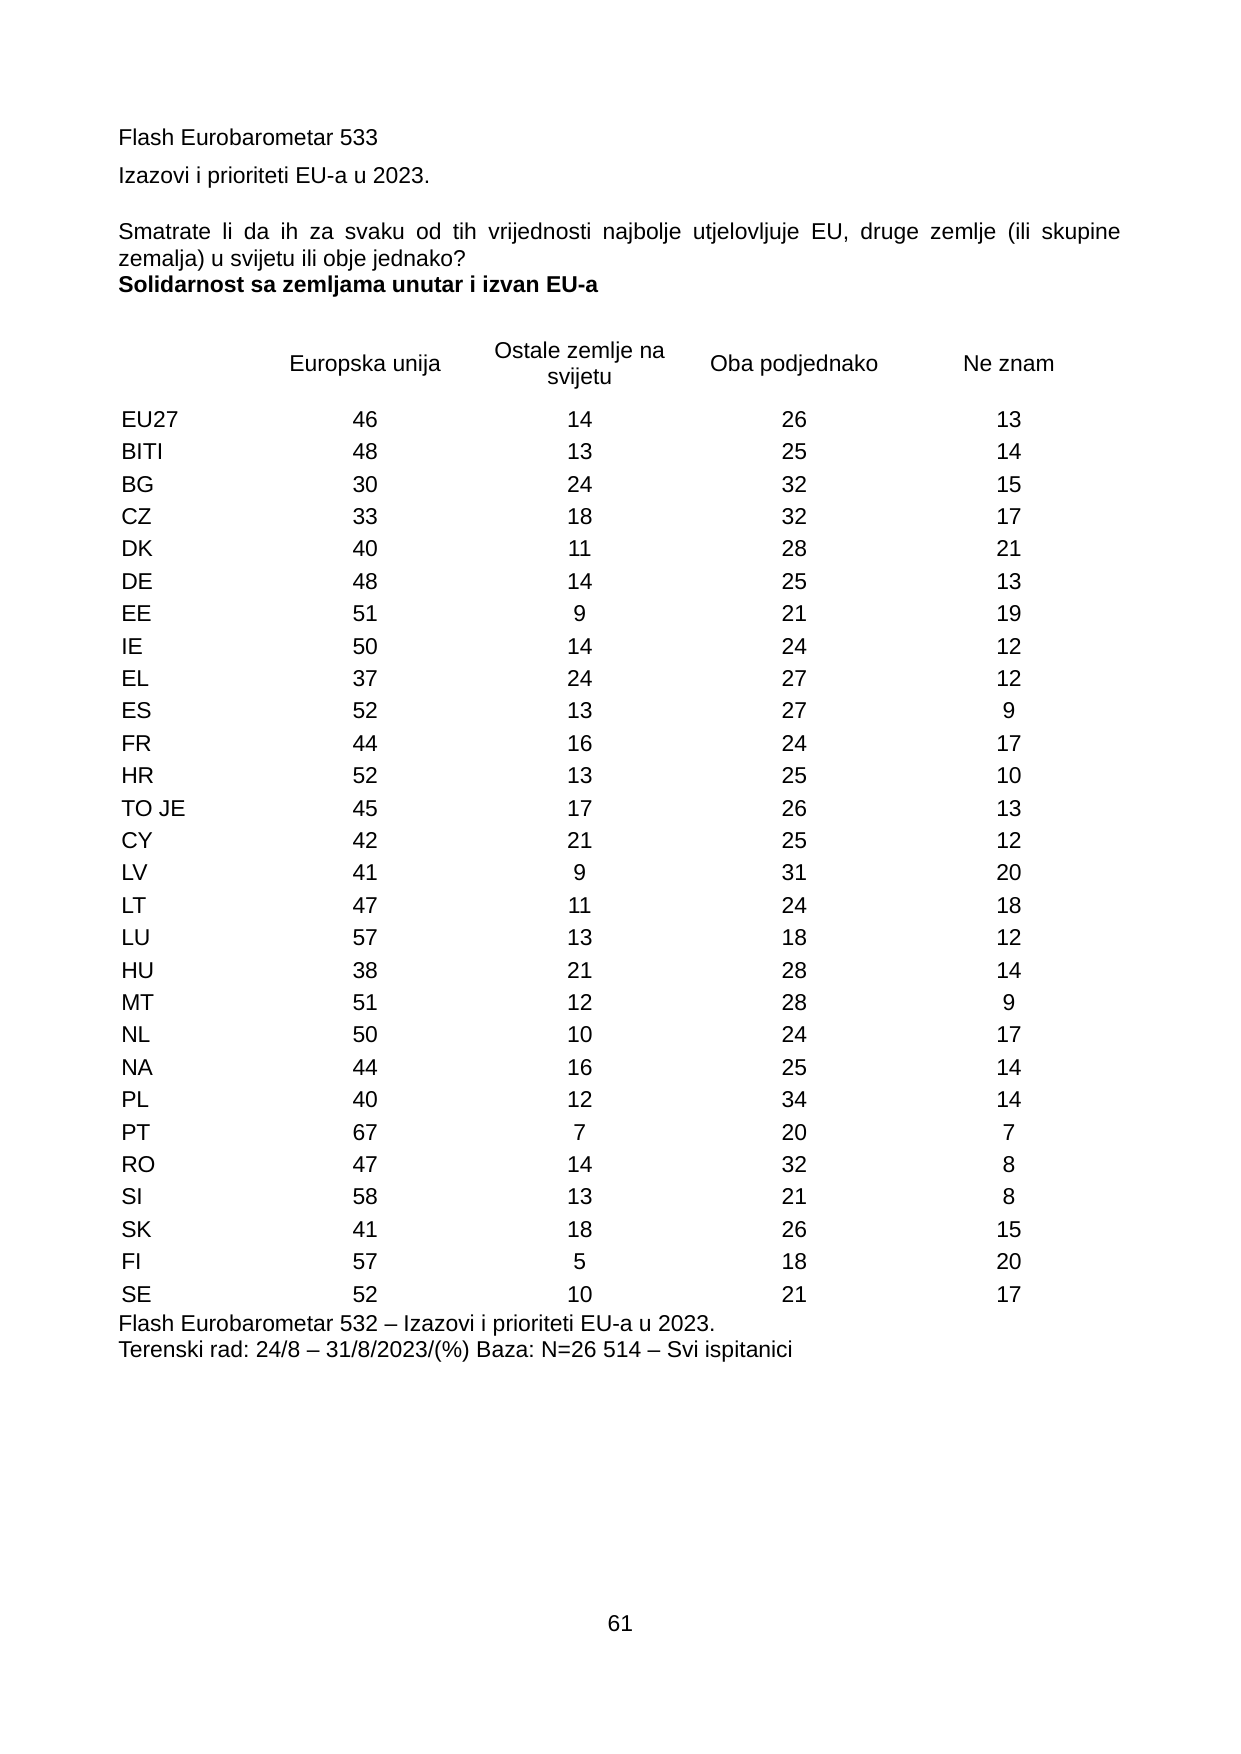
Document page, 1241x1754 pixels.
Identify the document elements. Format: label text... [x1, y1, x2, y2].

table_cell SI [118, 1180, 258, 1213]
table_cell 24 [472, 468, 687, 500]
text Smatrate li da ih za svaku od tih vrijednosti najbolje utjelovljuje EU, druge zemlje (ili skupine zemalja) u svijetu ili obje jednako? [118, 218, 1122, 271]
table_cell 16 [472, 1051, 687, 1083]
table_cell 15 [901, 1213, 1116, 1245]
table_cell ES [118, 694, 258, 727]
table_cell 24 [472, 662, 687, 694]
table_cell 24 [687, 1018, 901, 1051]
table_cell 32 [687, 468, 901, 500]
table_cell HR [118, 759, 258, 792]
table_cell CZ [118, 500, 258, 532]
table_cell 41 [258, 856, 472, 889]
table_cell FI [118, 1245, 258, 1277]
table_cell 18 [901, 889, 1116, 921]
table_cell 28 [687, 986, 901, 1018]
table_cell 52 [258, 1278, 472, 1310]
table_cell 9 [901, 986, 1116, 1018]
table_cell 32 [687, 1148, 901, 1180]
table_cell 38 [258, 954, 472, 986]
table_cell 14 [472, 630, 687, 662]
text Flash Eurobarometar 532 – Izazovi i prioriteti EU-a u 2023. [118, 1310, 1122, 1336]
table_cell 31 [687, 856, 901, 889]
table_cell LV [118, 856, 258, 889]
table_cell 21 [472, 824, 687, 856]
table_cell 46 [258, 403, 472, 435]
table_cell 20 [687, 1116, 901, 1148]
table_cell 18 [472, 500, 687, 532]
table_cell 13 [472, 921, 687, 953]
table_cell 47 [258, 889, 472, 921]
table_cell LT [118, 889, 258, 921]
table_cell 44 [258, 1051, 472, 1083]
text Solidarnost sa zemljama unutar i izvan EU-a [118, 271, 1122, 297]
table_cell 13 [472, 1180, 687, 1213]
table_cell 17 [472, 792, 687, 824]
table_cell 28 [687, 533, 901, 565]
table_cell 9 [472, 597, 687, 629]
table_cell 11 [472, 533, 687, 565]
table_cell 41 [258, 1213, 472, 1245]
table_cell 48 [258, 565, 472, 597]
table_cell 26 [687, 1213, 901, 1245]
table_cell 12 [901, 824, 1116, 856]
table_cell LU [118, 921, 258, 953]
table_header Europska unija [258, 324, 472, 403]
table_header Oba podjednako [687, 324, 901, 403]
table_cell NL [118, 1018, 258, 1051]
table_cell 7 [472, 1116, 687, 1148]
table_cell 25 [687, 1051, 901, 1083]
table_cell 12 [472, 1083, 687, 1116]
table_cell 26 [687, 403, 901, 435]
table_cell 26 [687, 792, 901, 824]
table_cell 45 [258, 792, 472, 824]
table_cell 58 [258, 1180, 472, 1213]
table_cell 14 [901, 954, 1116, 986]
table_cell 21 [901, 533, 1116, 565]
table_cell 13 [472, 759, 687, 792]
table_cell 21 [687, 1278, 901, 1310]
table_cell 51 [258, 597, 472, 629]
table_cell 24 [687, 889, 901, 921]
table_cell 14 [901, 1051, 1116, 1083]
table_cell TO JE [118, 792, 258, 824]
table_cell 48 [258, 435, 472, 468]
table_header [118, 324, 258, 403]
table_cell 12 [901, 921, 1116, 953]
table_cell 20 [901, 1245, 1116, 1277]
table_cell 40 [258, 533, 472, 565]
table_cell 20 [901, 856, 1116, 889]
table_cell 18 [687, 921, 901, 953]
table_cell IE [118, 630, 258, 662]
table_cell 10 [472, 1018, 687, 1051]
table_cell EL [118, 662, 258, 694]
table_cell 25 [687, 435, 901, 468]
table_cell 12 [472, 986, 687, 1018]
table_cell RO [118, 1148, 258, 1180]
table_cell HU [118, 954, 258, 986]
table_cell 13 [901, 403, 1116, 435]
table_cell 52 [258, 759, 472, 792]
text Terenski rad: 24/8 – 31/8/2023/(%) Baza: N=26 514 – Svi ispitanici [118, 1336, 1122, 1363]
table_cell 51 [258, 986, 472, 1018]
table_cell 17 [901, 727, 1116, 759]
table_cell 21 [472, 954, 687, 986]
table_cell 24 [687, 630, 901, 662]
table_cell 8 [901, 1148, 1116, 1180]
table_cell PT [118, 1116, 258, 1148]
table_cell FR [118, 727, 258, 759]
table_cell 42 [258, 824, 472, 856]
table_cell SE [118, 1278, 258, 1310]
table_header Ostale zemlje na svijetu [472, 324, 687, 403]
table_cell 18 [472, 1213, 687, 1245]
table_cell 28 [687, 954, 901, 986]
table_cell 9 [472, 856, 687, 889]
table_cell 34 [687, 1083, 901, 1116]
table_cell 15 [901, 468, 1116, 500]
table_cell EE [118, 597, 258, 629]
table_cell 13 [472, 694, 687, 727]
table_cell 37 [258, 662, 472, 694]
table_cell 16 [472, 727, 687, 759]
table_cell 27 [687, 662, 901, 694]
table_cell 67 [258, 1116, 472, 1148]
table_cell 13 [901, 792, 1116, 824]
table_cell 21 [687, 1180, 901, 1213]
table_cell 52 [258, 694, 472, 727]
table_cell NA [118, 1051, 258, 1083]
table_header Ne znam [901, 324, 1116, 403]
table_cell 10 [472, 1278, 687, 1310]
table_cell 11 [472, 889, 687, 921]
table_cell BG [118, 468, 258, 500]
table_cell 50 [258, 1018, 472, 1051]
table_cell 21 [687, 597, 901, 629]
table_cell DE [118, 565, 258, 597]
table_cell 14 [472, 1148, 687, 1180]
table_cell 25 [687, 759, 901, 792]
table_cell 33 [258, 500, 472, 532]
table_cell 50 [258, 630, 472, 662]
table_cell 19 [901, 597, 1116, 629]
table_cell 44 [258, 727, 472, 759]
table_cell 8 [901, 1180, 1116, 1213]
table_cell 25 [687, 565, 901, 597]
table_cell MT [118, 986, 258, 1018]
table_cell 57 [258, 921, 472, 953]
table_cell 9 [901, 694, 1116, 727]
table_cell 14 [472, 565, 687, 597]
table_cell DK [118, 533, 258, 565]
table_cell 12 [901, 662, 1116, 694]
table_cell 30 [258, 468, 472, 500]
table_cell 13 [901, 565, 1116, 597]
table_cell 13 [472, 435, 687, 468]
table_cell 18 [687, 1245, 901, 1277]
table_cell 17 [901, 500, 1116, 532]
table_cell 25 [687, 824, 901, 856]
table_cell 47 [258, 1148, 472, 1180]
table_cell 7 [901, 1116, 1116, 1148]
table_cell 24 [687, 727, 901, 759]
table_cell SK [118, 1213, 258, 1245]
table_cell BITI [118, 435, 258, 468]
table_cell 17 [901, 1018, 1116, 1051]
table_cell 40 [258, 1083, 472, 1116]
table_cell CY [118, 824, 258, 856]
table_cell 12 [901, 630, 1116, 662]
table_cell 57 [258, 1245, 472, 1277]
table_cell 10 [901, 759, 1116, 792]
table_cell 14 [472, 403, 687, 435]
table_cell 27 [687, 694, 901, 727]
table_cell 32 [687, 500, 901, 532]
table_cell EU27 [118, 403, 258, 435]
table_cell 5 [472, 1245, 687, 1277]
table_cell 17 [901, 1278, 1116, 1310]
table_cell 14 [901, 1083, 1116, 1116]
table_cell 14 [901, 435, 1116, 468]
table_cell PL [118, 1083, 258, 1116]
